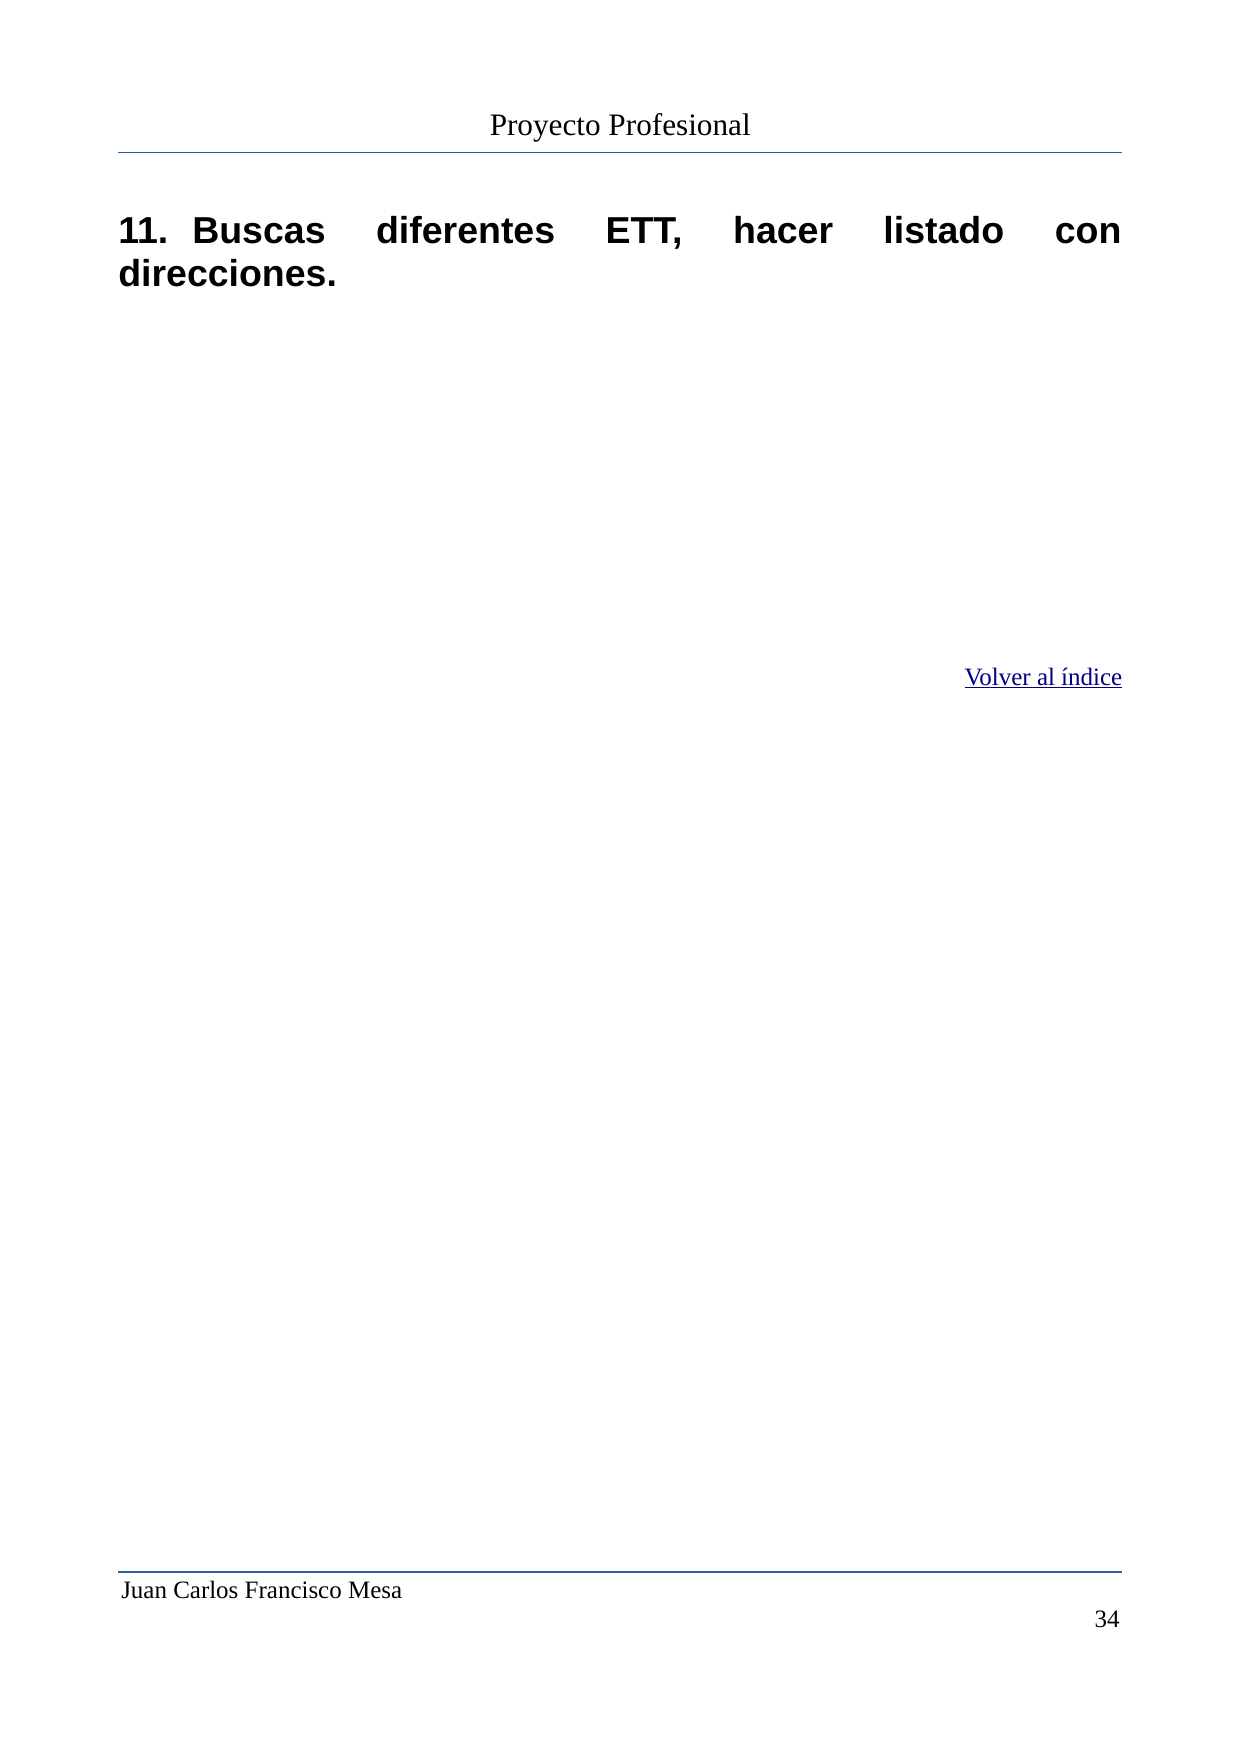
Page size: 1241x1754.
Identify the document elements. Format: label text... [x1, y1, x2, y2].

text Volver al índice [118, 662, 1122, 690]
subtitle Buscas diferentes ETT, hacer listado con direcciones. [118, 208, 1122, 294]
